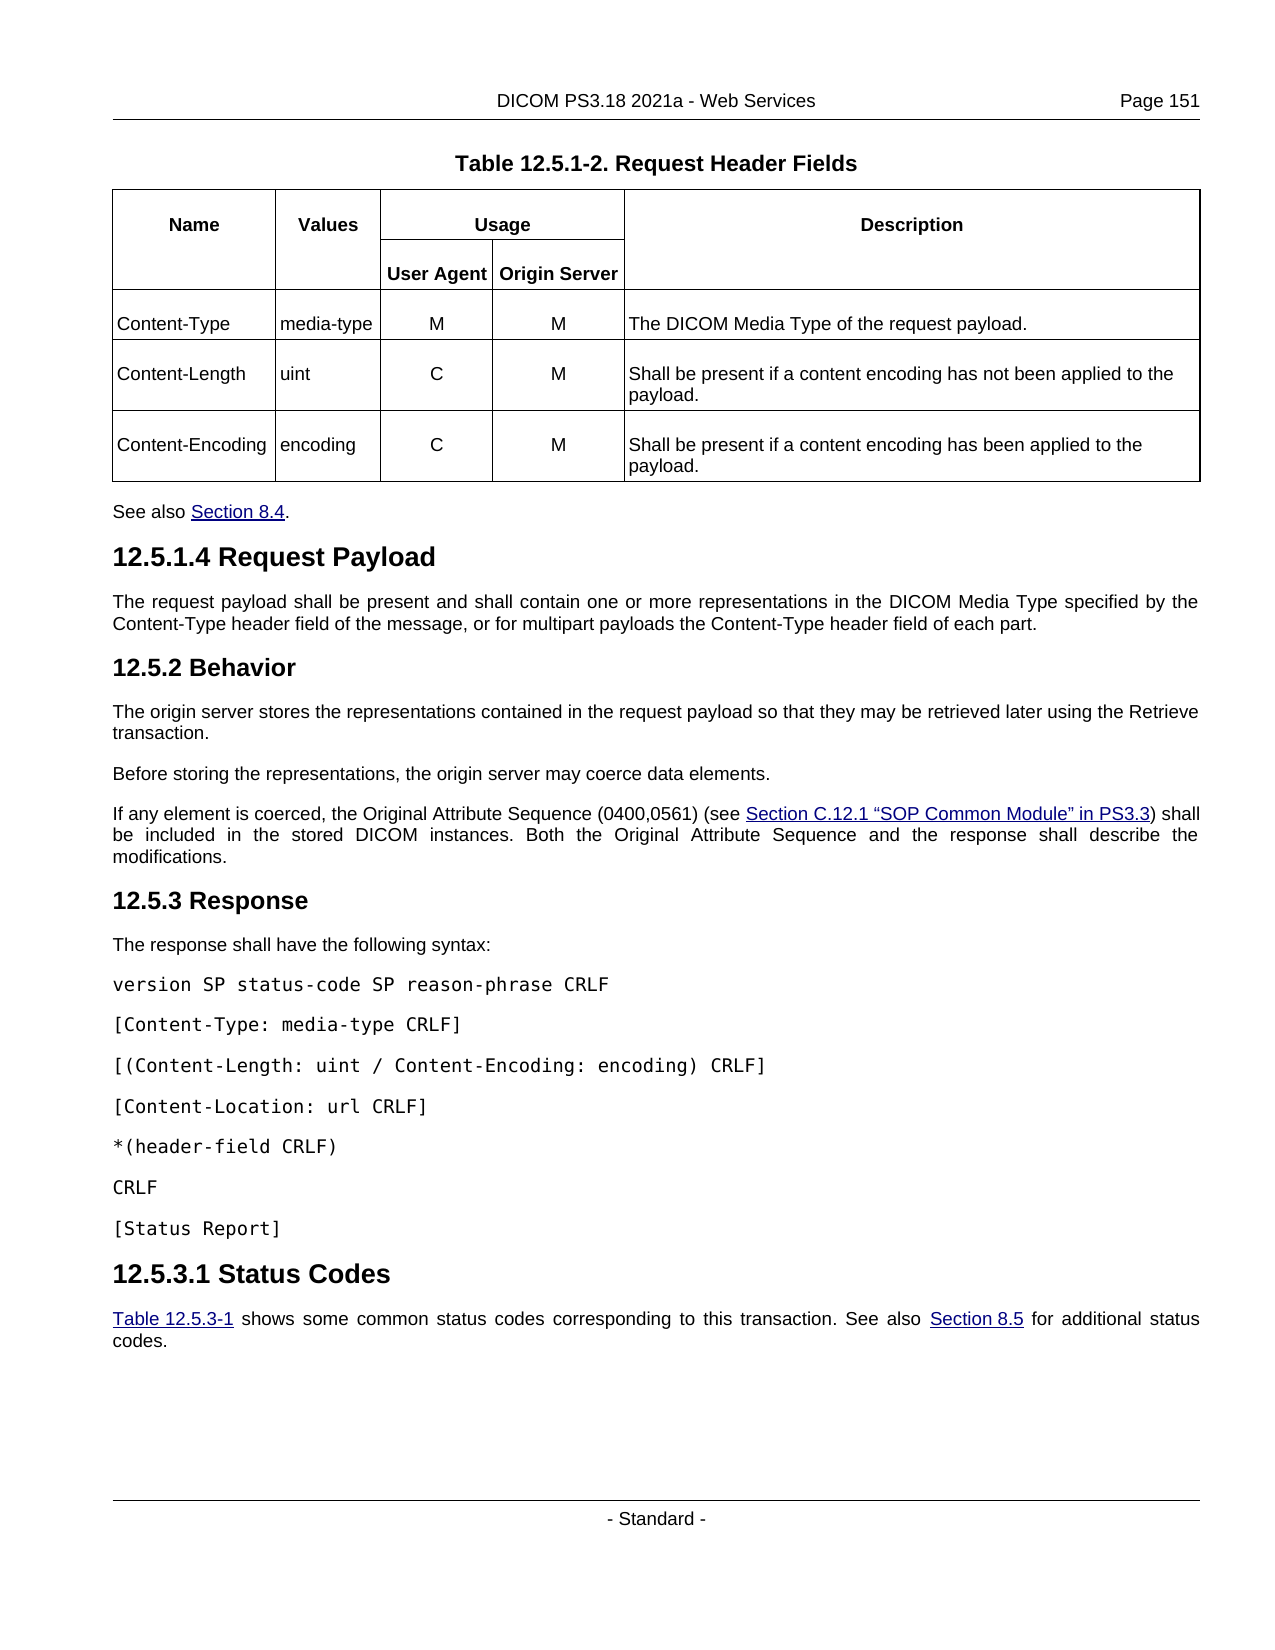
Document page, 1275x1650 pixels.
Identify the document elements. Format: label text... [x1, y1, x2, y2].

table_header Description [625, 190, 1199, 289]
text 12.5.2 Behavior [112, 653, 1200, 682]
text The response shall have the following syntax: [112, 933, 1200, 955]
text [(Content-Length: uint / Content-Encoding: encoding) CRLF] [112, 1055, 1200, 1077]
table_cell uint [276, 340, 380, 410]
text Before storing the representations, the origin server may coerce data elements. [112, 762, 1200, 784]
text If any element is coerced, the Original Attribute Sequence (0400,0561) (see Section C.12.1 “SOP Common Module” in PS3.3) shall be included in the stored DICOM instances. Both the Original Attribute Sequence and the response shall describe the modifications. [112, 803, 1200, 867]
text *(header-field CRLF) [112, 1136, 1200, 1158]
text 12.5.3.1 Status Codes [112, 1258, 1200, 1289]
table_header Values [276, 190, 380, 289]
table_cell M [493, 290, 624, 338]
table_header Usage [381, 190, 624, 239]
table_cell C [381, 340, 492, 410]
text [Content-Type: media-type CRLF] [112, 1014, 1200, 1036]
table_cell The DICOM Media Type of the request payload. [625, 290, 1199, 338]
table_cell Shall be present if a content encoding has been applied to the payload. [625, 411, 1199, 481]
table_header Name [113, 190, 275, 289]
table_cell User Agent [381, 240, 492, 289]
table_cell Content-Length [113, 340, 275, 410]
table_cell Content-Encoding [113, 411, 275, 481]
table_cell media-type [276, 290, 380, 338]
text [Status Report] [112, 1218, 1200, 1239]
text The request payload shall be present and shall contain one or more representations in the DICOM Media Type specified by the Content-Type header field of the message, or for multipart payloads the Content-Type header field of each part. [112, 591, 1200, 634]
text See also Section 8.4. [112, 501, 1200, 522]
table_cell Origin Server [493, 240, 624, 289]
text [Content-Location: url CRLF] [112, 1096, 1200, 1118]
table_cell Shall be present if a content encoding has not been applied to the payload. [625, 340, 1199, 410]
table_cell encoding [276, 411, 380, 481]
text CRLF [112, 1177, 1200, 1199]
table_cell C [381, 411, 492, 481]
text 12.5.3 Response [112, 886, 1200, 915]
text version SP status-code SP reason-phrase CRLF [112, 974, 1200, 996]
table_cell M [381, 290, 492, 338]
table_cell M [493, 340, 624, 410]
text Table 12.5.3-1 shows some common status codes corresponding to this transaction. See also Section 8.5 for additional status codes. [112, 1308, 1200, 1351]
text Table 12.5.1-2. Request Header Fields [112, 150, 1200, 176]
table_cell M [493, 411, 624, 481]
table_cell Content-Type [113, 290, 275, 338]
text The origin server stores the representations contained in the request payload so that they may be retrieved later using the Retrieve transaction. [112, 700, 1200, 743]
text 12.5.1.4 Request Payload [112, 541, 1200, 572]
